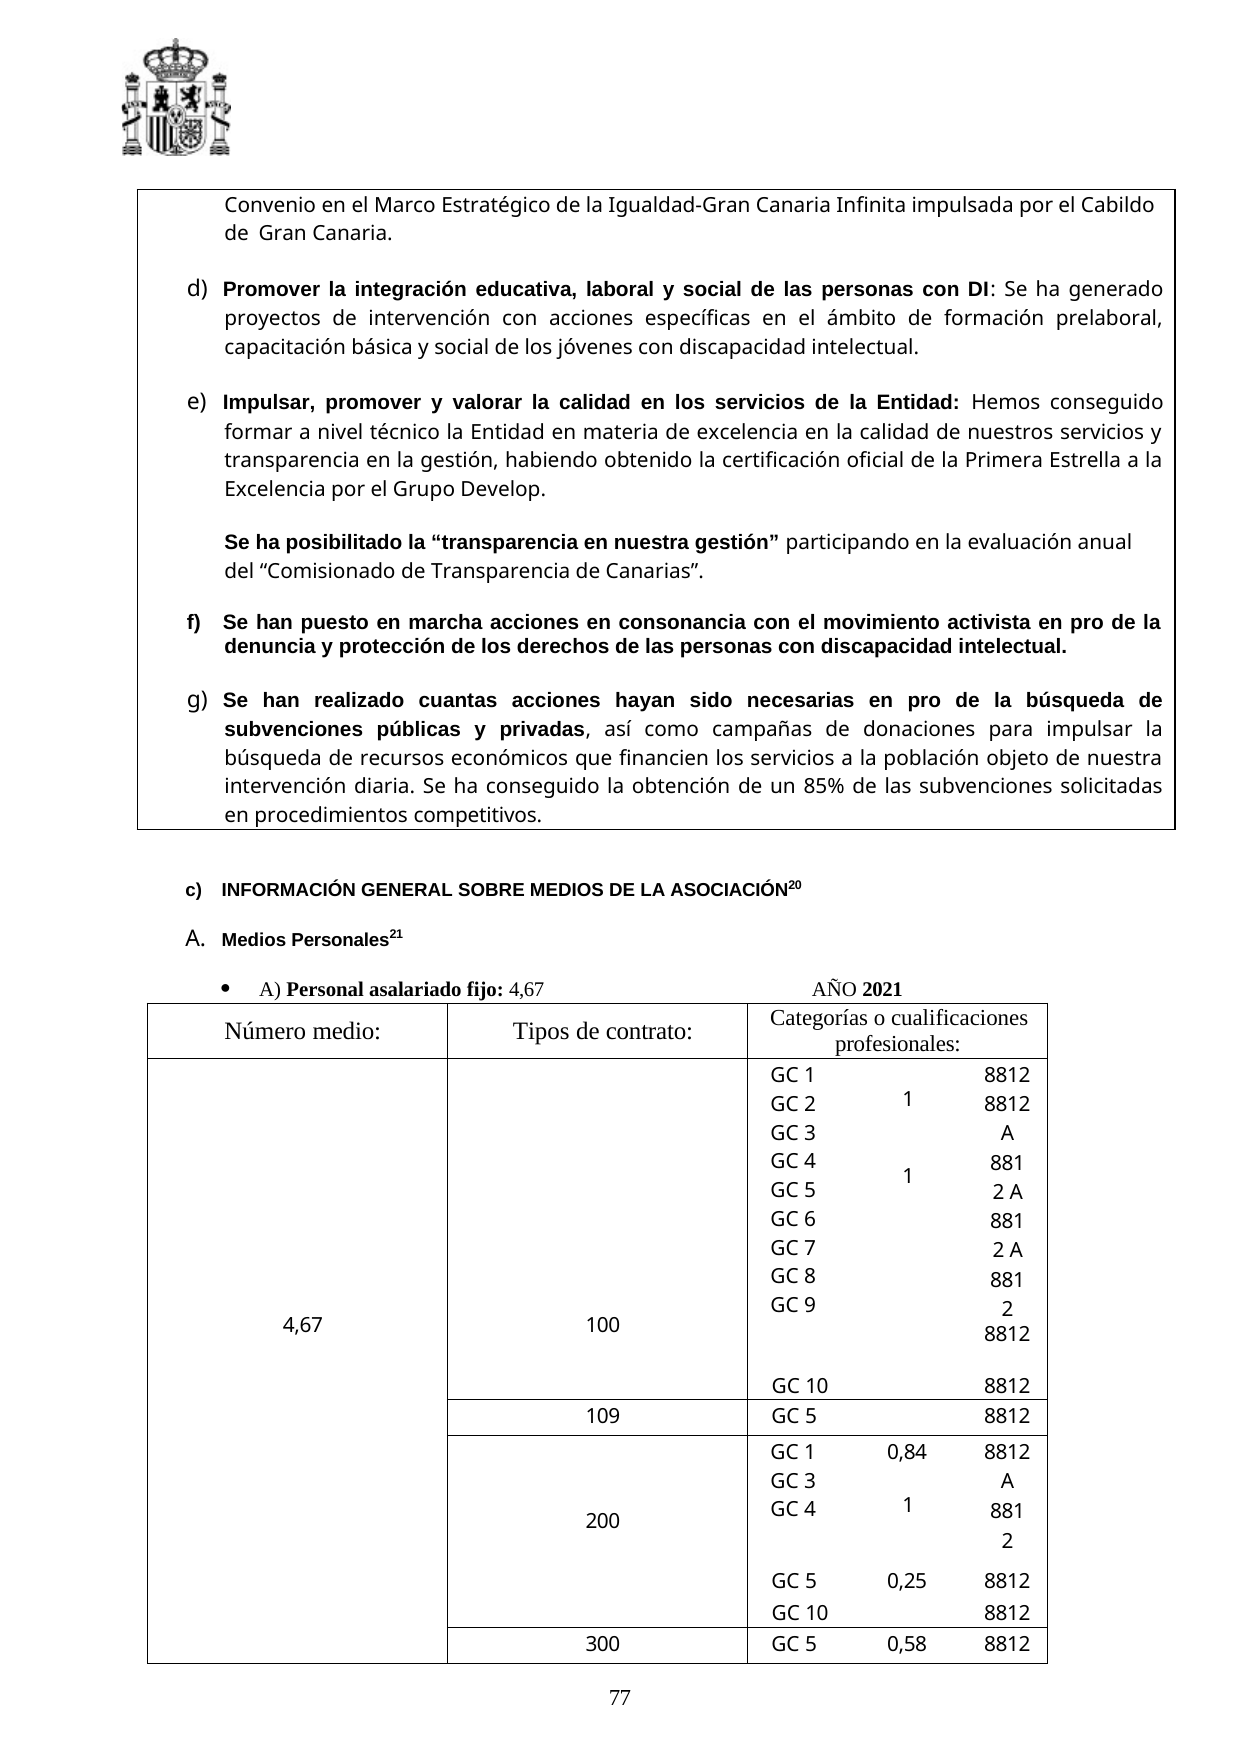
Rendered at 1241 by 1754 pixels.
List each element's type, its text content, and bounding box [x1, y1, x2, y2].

table_header Tipos de contrato: [448, 1004, 747, 1058]
list INFORMACIÓN GENERAL SOBRE MEDIOS DE LA ASOCIACIÓN20 [185, 877, 1186, 900]
table_header Número medio: [148, 1004, 447, 1058]
table_cell 1 1 [858, 1059, 955, 1347]
table_cell [858, 1347, 955, 1399]
table_cell 8812 8812 A 8812 A 8812 A 8812 8812 [955, 1059, 1047, 1347]
table_cell 4,67 [148, 1059, 447, 1663]
table_cell 8812 [955, 1347, 1047, 1399]
table_header Convenio en el Marco Estratégico de la Igualdad-Gran Canaria Infinita impulsada por el Cabildo de Gran Canaria. Promover la integración educativa, laboral y social de las personas con DI: Se ha generado proyectos de intervención con acciones específicas en el ámbito de formación prelaboral, capacitación básica y social de los jóvenes con discapacidad intelectual. Impulsar, promover y valorar la calidad en los servicios de la Entidad: Hemos conseguido formar a nivel técnico la Entidad en materia de excelencia en la calidad de nuestros servicios y transparencia en la gestión, habiendo obtenido la certificación oficial de la Primera Estrella a la Excelencia por el Grupo Develop. Se ha posibilitado la “transparencia en nuestra gestión” participando en la evaluación anual del “Comisionado de Transparencia de Canarias”. Se han puesto en marcha acciones en consonancia con el movimiento activista en pro de la denuncia y protección de los derechos de las personas con discapacidad intelectual. Se han realizado cuantas acciones hayan sido necesarias en pro de la búsqueda de subvenciones públicas y privadas, así como campañas de donaciones para impulsar la búsqueda de recursos económicos que financien los servicios a la población objeto de nuestra intervención diaria. Se ha conseguido la obtención de un 85% de las subvenciones solicitadas en procedimientos competitivos. [138, 190, 1174, 829]
table_cell GC 5 [748, 1628, 858, 1663]
table_cell 8812 [955, 1556, 1047, 1595]
table_cell GC 1 GC 2 GC 3 GC 4 GC 5 GC 6 GC 7 GC 8 GC 9 [748, 1059, 858, 1347]
table_cell 8812 [955, 1628, 1047, 1663]
table_cell 0,84 1 [858, 1436, 955, 1556]
table_cell 0,25 [858, 1556, 955, 1595]
list Medios Personales21 [185, 922, 1186, 953]
table_cell 200 [448, 1436, 747, 1627]
table_cell 300 [448, 1628, 747, 1663]
table_cell 100 [448, 1059, 747, 1399]
table_cell 8812 [955, 1400, 1047, 1435]
table_cell 8812 [955, 1595, 1047, 1627]
table_cell GC 5 [748, 1556, 858, 1595]
table_header Categorías o cualificaciones profesionales: [748, 1004, 1047, 1058]
table_cell 109 [448, 1400, 747, 1435]
table_cell GC 1 GC 3 GC 4 [748, 1436, 858, 1556]
table_cell GC 5 [748, 1400, 858, 1435]
table_cell 0,58 [858, 1628, 955, 1663]
table_cell [858, 1400, 955, 1435]
table_cell 8812 A 8812 [955, 1436, 1047, 1556]
list A) Personal asalariado fijo: 4,67 AÑO 2021 [221, 977, 1186, 1001]
picture [121, 38, 231, 156]
table_cell [858, 1595, 955, 1627]
table_cell GC 10 [748, 1347, 858, 1399]
table_cell GC 10 [748, 1595, 858, 1627]
